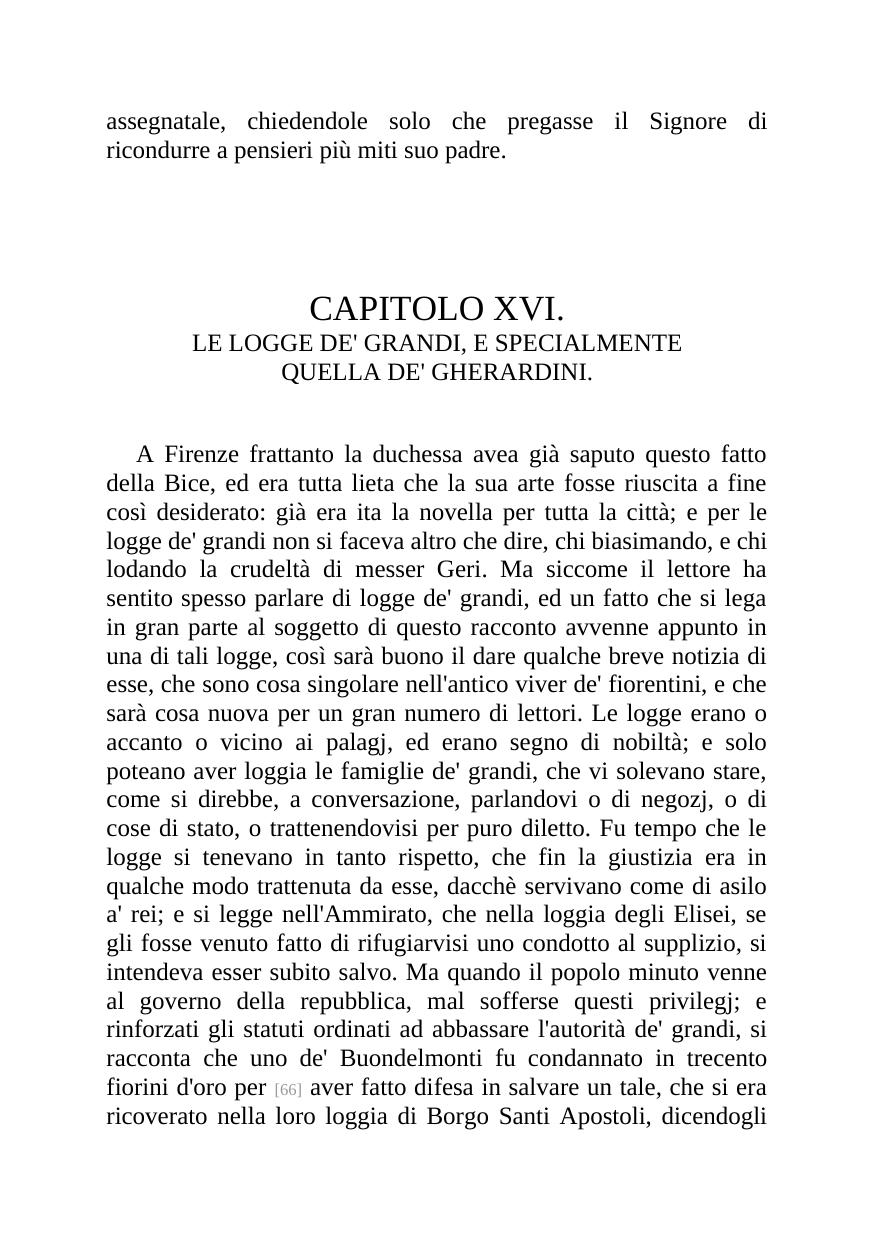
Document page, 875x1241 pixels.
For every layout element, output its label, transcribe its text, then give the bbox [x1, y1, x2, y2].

text A Firenze frattanto la duchessa avea già saputo questo fatto della Bice, ed era tutta lieta che la sua arte fosse riuscita a fine così desiderato: già era ita la novella per tutta la città; e per le logge de' grandi non si faceva altro che dire, chi biasimando, e chi lodando la crudeltà di messer Geri. Ma siccome il lettore ha sentito spesso parlare di logge de' grandi, ed un fatto che si lega in gran parte al soggetto di questo racconto avvenne appunto in una di tali logge, così sarà buono il dare qualche breve notizia di esse, che sono cosa singolare nell'antico viver de' fiorentini, e che sarà cosa nuova per un gran numero di lettori. Le logge erano o accanto o vicino ai palagj, ed erano segno di nobiltà; e solo poteano aver loggia le famiglie de' grandi, che vi solevano stare, come si direbbe, a conversazione, parlandovi o di negozj, o di cose di stato, o trattenendovisi per puro diletto. Fu tempo che le logge si tenevano in tanto rispetto, che fin la giustizia era in qualche modo trattenuta da esse, dacchè servivano come di asilo a' rei; e si legge nell'Ammirato, che nella loggia degli Elisei, se gli fosse venuto fatto di rifugiarvisi uno condotto al supplizio, si intendeva esser subito salvo. Ma quando il popolo minuto venne al governo della repubblica, mal sofferse questi privilegj; e rinforzati gli statuti ordinati ad abbassare l'autorità de' grandi, si racconta che uno de' Buondelmonti fu condannato in trecento fiorini d'oro per [66] aver fatto difesa in salvare un tale, che si era ricoverato nella loro loggia di Borgo Santi Apostoli, dicendogli [106, 439, 768, 1129]
subtitle QUELLA DE' GHERARDINI. [106, 357, 768, 386]
subtitle LE LOGGE DE' GRANDI, E SPECIALMENTE [106, 328, 768, 357]
text assegnatale, chiedendole solo che pregasse il Signore di ricondurre a pensieri più miti suo padre. [106, 106, 768, 164]
subtitle CAPITOLO XVI. [106, 287, 768, 328]
